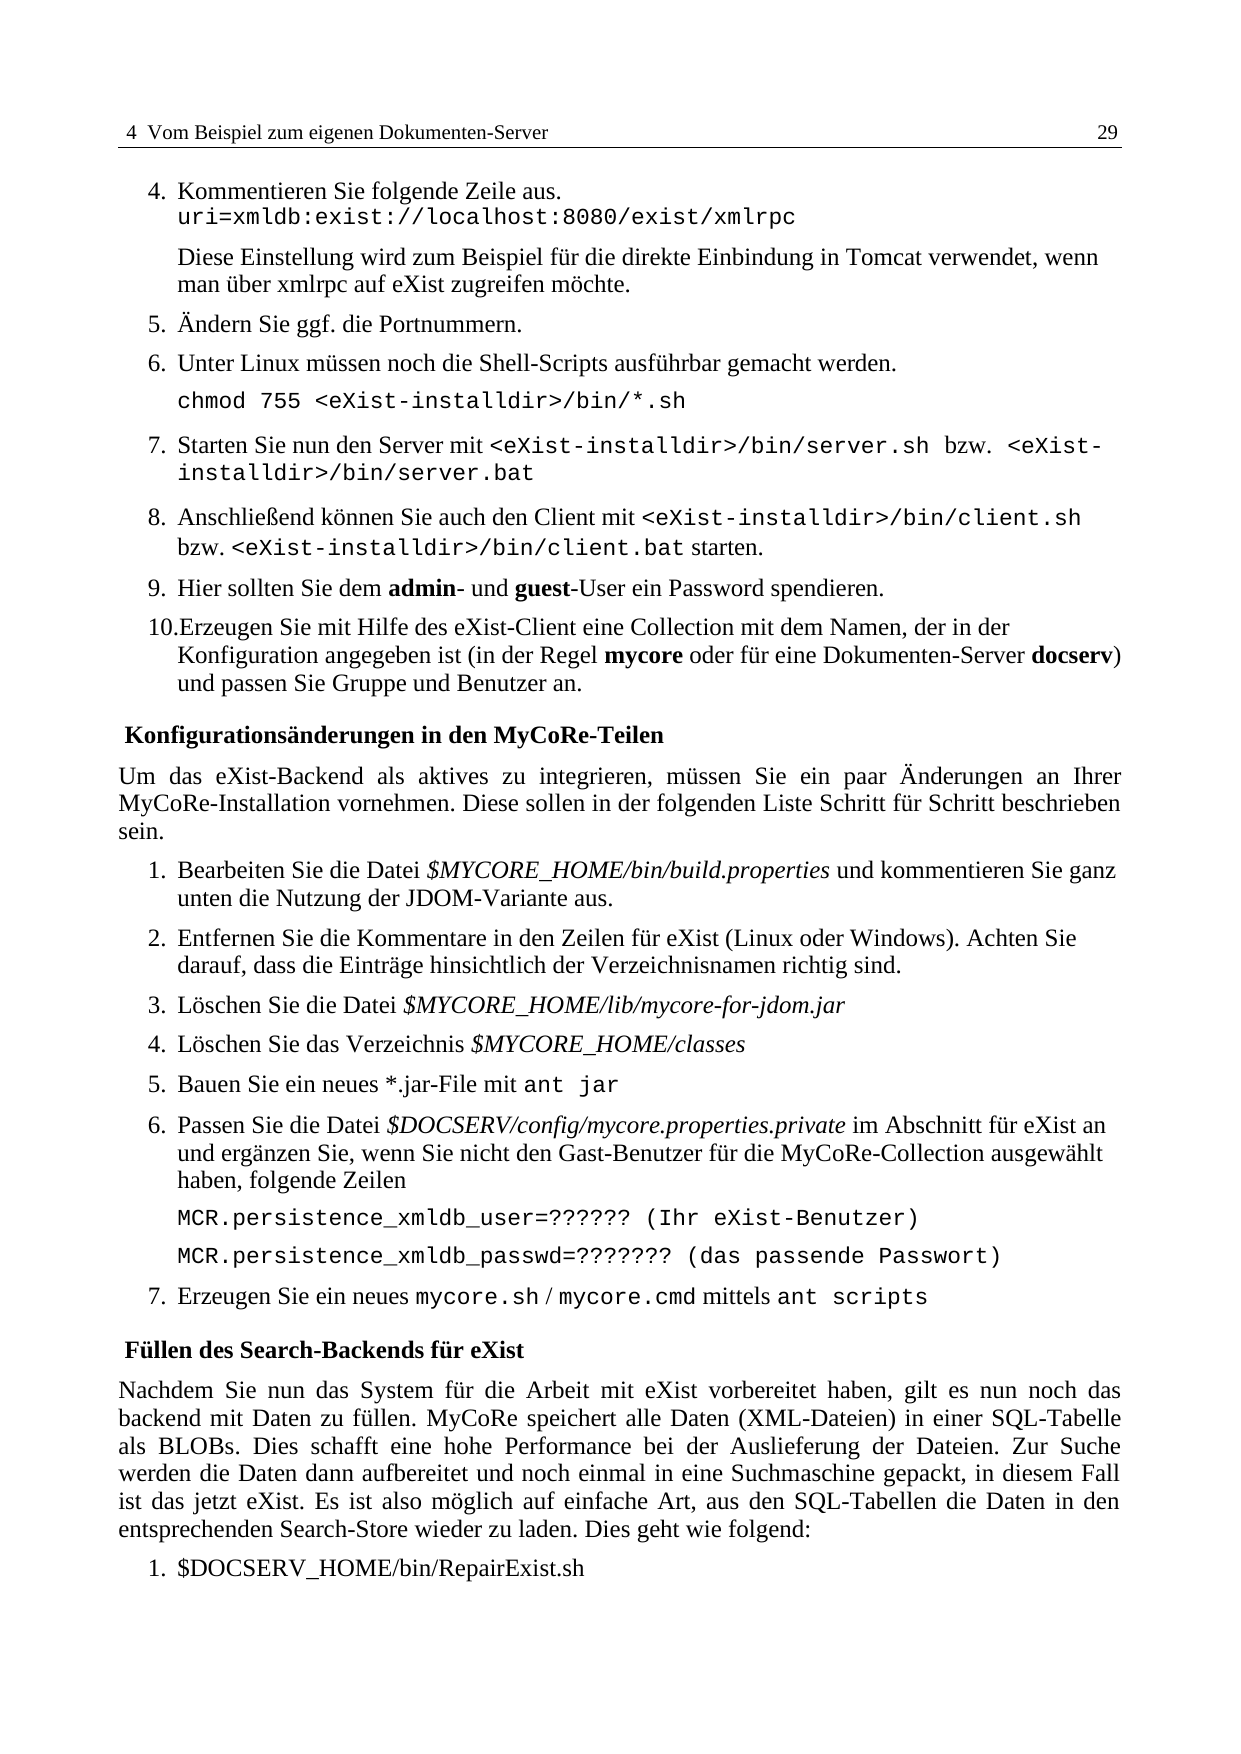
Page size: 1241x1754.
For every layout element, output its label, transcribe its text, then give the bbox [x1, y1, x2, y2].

list Erzeugen Sie mit Hilfe des eXist-Client eine Collection mit dem Namen, der in der Konfiguration angegeben ist (in der Regel mycore oder für eine Dokumenten-Server docserv) und passen Sie Gruppe und Benutzer an. [118, 613, 1122, 697]
list chmod 755 <eXist-installdir>/bin/*.sh [118, 389, 1122, 415]
list Anschließend können Sie auch den Client mit <eXist-installdir>/bin/client.sh bzw. <eXist-installdir>/bin/client.bat starten. [118, 499, 1122, 562]
list Starten Sie nun den Server mit <eXist-installdir>/bin/server.sh bzw. <eXist-installdir>/bin/server.bat [118, 427, 1122, 487]
list Löschen Sie die Datei $MYCORE_HOME/lib/mycore-for-jdom.jar [118, 991, 1122, 1019]
list Bearbeiten Sie die Datei $MYCORE_HOME/bin/build.properties und kommentieren Sie ganz unten die Nutzung der JDOM-Variante aus. [118, 857, 1122, 912]
list $DOCSERV_HOME/bin/RepairExist.sh [118, 1554, 1122, 1582]
list Ändern Sie ggf. die Portnummern. [118, 310, 1122, 338]
list Unter Linux müssen noch die Shell-Scripts ausführbar gemacht werden. [118, 349, 1122, 377]
list Hier sollten Sie dem admin- und guest-User ein Password spendieren. [118, 574, 1122, 602]
list Passen Sie die Datei $DOCSERV/config/mycore.properties.private im Abschnitt für eXist an und ergänzen Sie, wenn Sie nicht den Gast-Benutzer für die MyCoRe-Collection ausgewählt haben, folgende Zeilen [118, 1111, 1122, 1194]
list Erzeugen Sie ein neues mycore.sh / mycore.cmd mittels ant scripts [118, 1282, 1122, 1311]
text Nachdem Sie nun das System für die Arbeit mit eXist vorbereitet haben, gilt es nun noch das backend mit Daten zu füllen. MyCoRe speichert alle Daten (XML-Dateien) in einer SQL-Tabelle als BLOBs. Dies schafft eine hohe Performance bei der Auslieferung der Dateien. Zur Suche werden die Daten dann aufbereitet und noch einmal in eine Suchmaschine gepackt, in diesem Fall ist das jetzt eXist. Es ist also möglich auf einfache Art, aus den SQL-Tabellen die Daten in den entsprechenden Search-Store wieder zu laden. Dies geht wie folgend: [118, 1376, 1122, 1543]
list MCR.persistence_xmldb_passwd=??????? (das passende Passwort) [118, 1244, 1122, 1270]
list Bauen Sie ein neues *.jar-File mit ant jar [118, 1070, 1122, 1099]
subtitle Konfigurationsänderungen in den MyCoRe-Teilen [118, 722, 1122, 749]
list Kommentieren Sie folgende Zeile aus. uri=xmldb:exist://localhost:8080/exist/xmlrpc [118, 177, 1122, 231]
list Diese Einstellung wird zum Beispiel für die direkte Einbindung in Tomcat verwendet, wenn man über xmlrpc auf eXist zugreifen möchte. [118, 243, 1122, 298]
list MCR.persistence_xmldb_user=?????? (Ihr eXist-Benutzer) [118, 1206, 1122, 1232]
list Entfernen Sie die Kommentare in den Zeilen für eXist (Linux oder Windows). Achten Sie darauf, dass die Einträge hinsichtlich der Verzeichnisnamen richtig sind. [118, 924, 1122, 979]
list Löschen Sie das Verzeichnis $MYCORE_HOME/classes [118, 1031, 1122, 1058]
text Um das eXist-Backend als aktives zu integrieren, müssen Sie ein paar Änderungen an Ihrer MyCoRe-Installation vornehmen. Diese sollen in der folgenden Liste Schritt für Schritt beschrieben sein. [118, 762, 1122, 845]
subtitle Füllen des Search-Backends für eXist [118, 1336, 1122, 1364]
